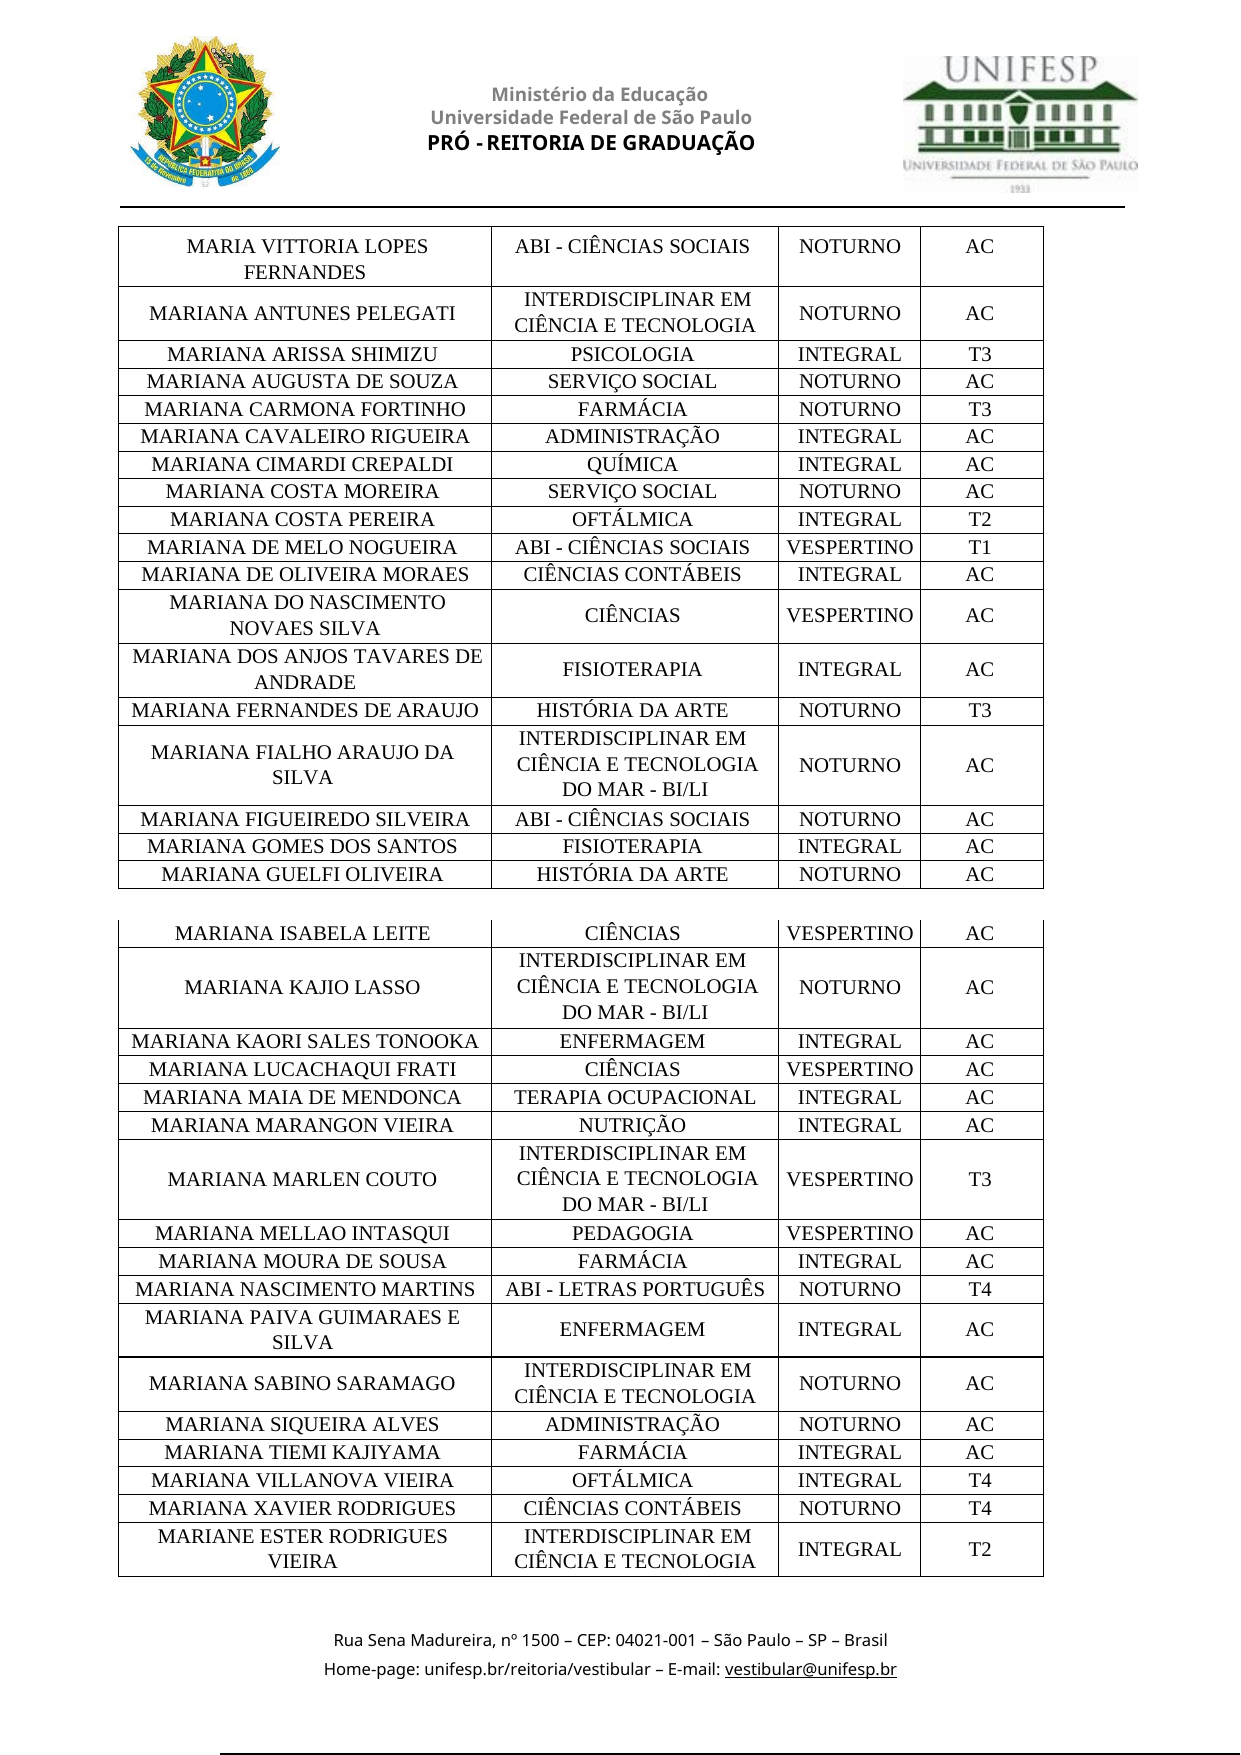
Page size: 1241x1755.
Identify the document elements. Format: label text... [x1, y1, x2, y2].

table_cell MARIANA PAIVA GUIMARAES E SILVA [119, 1304, 491, 1356]
table_cell INTEGRAL [779, 1084, 920, 1111]
table_cell NOTURNO [779, 369, 920, 395]
table_cell VESPERTINO [779, 1056, 920, 1083]
table_cell ENFERMAGEM [492, 1029, 778, 1055]
table_cell AC [921, 1440, 1043, 1466]
table_cell T1 [921, 534, 1043, 561]
table_cell AC [921, 479, 1043, 506]
table_cell MARIANA SIQUEIRA ALVES [119, 1412, 491, 1438]
table_cell NOTURNO [779, 948, 920, 1027]
table_cell ABI - LETRAS PORTUGUÊS [492, 1276, 778, 1303]
table_cell OFTÁLMICA [492, 507, 778, 533]
table_cell AC [921, 562, 1043, 588]
table_cell NOTURNO [779, 1358, 920, 1411]
table_cell VESPERTINO [779, 1220, 920, 1247]
table_cell PEDAGOGIA [492, 1220, 778, 1247]
table_cell AC [921, 1084, 1043, 1111]
table_cell T3 [921, 1140, 1043, 1219]
table_cell MARIANA DE OLIVEIRA MORAES [119, 562, 491, 588]
table_cell AC [921, 424, 1043, 451]
table_cell NOTURNO [779, 726, 920, 805]
table_header AC [921, 920, 1043, 947]
table_cell NOTURNO [779, 1276, 920, 1303]
table_header CIÊNCIAS [492, 920, 778, 947]
table_cell MARIANA COSTA PEREIRA [119, 507, 491, 533]
table_cell ENFERMAGEM [492, 1304, 778, 1356]
table_cell ABI - CIÊNCIAS SOCIAIS [492, 227, 778, 286]
table_cell AC [921, 590, 1043, 643]
table_cell INTEGRAL [779, 1523, 920, 1576]
table_cell INTERDISCIPLINAR EM CIÊNCIA E TECNOLOGIA [492, 287, 778, 340]
table_cell MARIANA DO NASCIMENTO NOVAES SILVA [119, 590, 491, 643]
table_cell MARIANA MARANGON VIEIRA [119, 1112, 491, 1139]
table_cell CIÊNCIAS [492, 590, 778, 643]
table_cell NUTRIÇÃO [492, 1112, 778, 1139]
table_cell AC [921, 1220, 1043, 1247]
table_cell AC [921, 1029, 1043, 1055]
table_cell FARMÁCIA [492, 1440, 778, 1466]
table_cell AC [921, 726, 1043, 805]
table_cell T3 [921, 698, 1043, 724]
table_cell AC [921, 287, 1043, 340]
table_cell T2 [921, 507, 1043, 533]
table_cell MARIANA GOMES DOS SANTOS [119, 834, 491, 860]
table_cell INTEGRAL [779, 1248, 920, 1275]
table_cell MARIANA MAIA DE MENDONCA [119, 1084, 491, 1111]
table_cell FARMÁCIA [492, 396, 778, 423]
table_cell AC [921, 1056, 1043, 1083]
table_cell NOTURNO [779, 1495, 920, 1522]
table_cell OFTÁLMICA [492, 1467, 778, 1494]
table_cell VESPERTINO [779, 1140, 920, 1219]
table_cell VESPERTINO [779, 590, 920, 643]
table_cell CIÊNCIAS [492, 1056, 778, 1083]
table_cell MARIANA FIALHO ARAUJO DA SILVA [119, 726, 491, 805]
table_cell NOTURNO [779, 1412, 920, 1438]
table_cell AC [921, 227, 1043, 286]
table_cell AC [921, 1304, 1043, 1356]
table_cell ADMINISTRAÇÃO [492, 424, 778, 451]
table_cell MARIANA FIGUEIREDO SILVEIRA [119, 806, 491, 833]
table_cell AC [921, 948, 1043, 1027]
table_cell TERAPIA OCUPACIONAL [492, 1084, 778, 1111]
table_cell AC [921, 861, 1043, 888]
table_cell SERVIÇO SOCIAL [492, 369, 778, 395]
table_cell T4 [921, 1495, 1043, 1522]
table_cell SERVIÇO SOCIAL [492, 479, 778, 506]
table_cell AC [921, 644, 1043, 697]
table_cell VESPERTINO [779, 534, 920, 561]
table_cell AC [921, 806, 1043, 833]
table_cell QUÍMICA [492, 452, 778, 478]
table_cell MARIANA MOURA DE SOUSA [119, 1248, 491, 1275]
table_cell MARIANA XAVIER RODRIGUES [119, 1495, 491, 1522]
table_cell INTERDISCIPLINAR EM CIÊNCIA E TECNOLOGIA [492, 1523, 778, 1576]
table_cell INTEGRAL [779, 562, 920, 588]
table_cell MARIANA CAVALEIRO RIGUEIRA [119, 424, 491, 451]
table_cell HISTÓRIA DA ARTE [492, 861, 778, 888]
table_cell INTEGRAL [779, 1304, 920, 1356]
table_cell ABI - CIÊNCIAS SOCIAIS [492, 534, 778, 561]
table_cell NOTURNO [779, 396, 920, 423]
table_cell INTEGRAL [779, 1467, 920, 1494]
table_cell MARIANA GUELFI OLIVEIRA [119, 861, 491, 888]
table_cell MARIANA COSTA MOREIRA [119, 479, 491, 506]
table_cell CIÊNCIAS CONTÁBEIS [492, 1495, 778, 1522]
table_cell T4 [921, 1467, 1043, 1494]
table_cell INTERDISCIPLINAR EM CIÊNCIA E TECNOLOGIA DO MAR - BI/LI [492, 1140, 778, 1219]
table_cell INTEGRAL [779, 1112, 920, 1139]
table_cell NOTURNO [779, 861, 920, 888]
table_cell INTEGRAL [779, 452, 920, 478]
table_cell INTEGRAL [779, 424, 920, 451]
table_cell MARIANA SABINO SARAMAGO [119, 1358, 491, 1411]
table_cell AC [921, 1248, 1043, 1275]
table_cell NOTURNO [779, 287, 920, 340]
table_cell MARIANA LUCACHAQUI FRATI [119, 1056, 491, 1083]
table_cell T4 [921, 1276, 1043, 1303]
table_cell MARIANA KAJIO LASSO [119, 948, 491, 1027]
table_cell T3 [921, 396, 1043, 423]
table_cell MARIANA DE MELO NOGUEIRA [119, 534, 491, 561]
table_cell FISIOTERAPIA [492, 834, 778, 860]
table_cell INTEGRAL [779, 341, 920, 368]
table_cell AC [921, 834, 1043, 860]
table_cell INTERDISCIPLINAR EM CIÊNCIA E TECNOLOGIA DO MAR - BI/LI [492, 726, 778, 805]
table_cell MARIANA MARLEN COUTO [119, 1140, 491, 1219]
table_cell T2 [921, 1523, 1043, 1576]
table_cell INTEGRAL [779, 1440, 920, 1466]
table_cell INTERDISCIPLINAR EM CIÊNCIA E TECNOLOGIA [492, 1358, 778, 1411]
table_cell T3 [921, 341, 1043, 368]
table_cell ABI - CIÊNCIAS SOCIAIS [492, 806, 778, 833]
table_cell NOTURNO [779, 698, 920, 724]
table_cell AC [921, 1112, 1043, 1139]
table_cell MARIANA DOS ANJOS TAVARES DE ANDRADE [119, 644, 491, 697]
table_cell CIÊNCIAS CONTÁBEIS [492, 562, 778, 588]
table_cell MARIANA AUGUSTA DE SOUZA [119, 369, 491, 395]
table_cell AC [921, 1358, 1043, 1411]
table_cell MARIANA KAORI SALES TONOOKA [119, 1029, 491, 1055]
table_cell MARIANA CIMARDI CREPALDI [119, 452, 491, 478]
table_cell MARIANA ARISSA SHIMIZU [119, 341, 491, 368]
table_cell AC [921, 369, 1043, 395]
table_cell NOTURNO [779, 227, 920, 286]
table_cell INTEGRAL [779, 644, 920, 697]
table_cell HISTÓRIA DA ARTE [492, 698, 778, 724]
table_cell ADMINISTRAÇÃO [492, 1412, 778, 1438]
table_cell INTEGRAL [779, 507, 920, 533]
table_cell FISIOTERAPIA [492, 644, 778, 697]
table_cell MARIANA TIEMI KAJIYAMA [119, 1440, 491, 1466]
table_cell INTERDISCIPLINAR EM CIÊNCIA E TECNOLOGIA DO MAR - BI/LI [492, 948, 778, 1027]
table_cell MARIANA ANTUNES PELEGATI [119, 287, 491, 340]
table_cell MARIANA VILLANOVA VIEIRA [119, 1467, 491, 1494]
table_cell MARIANA FERNANDES DE ARAUJO [119, 698, 491, 724]
table_cell AC [921, 1412, 1043, 1438]
table_cell MARIANE ESTER RODRIGUES VIEIRA [119, 1523, 491, 1576]
table_cell INTEGRAL [779, 834, 920, 860]
table_cell INTEGRAL [779, 1029, 920, 1055]
table_cell NOTURNO [779, 479, 920, 506]
table_cell MARIA VITTORIA LOPES FERNANDES [119, 227, 491, 286]
table_cell FARMÁCIA [492, 1248, 778, 1275]
table_header VESPERTINO [779, 920, 920, 947]
table_header MARIANA ISABELA LEITE [119, 920, 491, 947]
table_cell MARIANA CARMONA FORTINHO [119, 396, 491, 423]
table_cell NOTURNO [779, 806, 920, 833]
table_cell MARIANA NASCIMENTO MARTINS [119, 1276, 491, 1303]
table_cell PSICOLOGIA [492, 341, 778, 368]
table_cell MARIANA MELLAO INTASQUI [119, 1220, 491, 1247]
table_cell AC [921, 452, 1043, 478]
